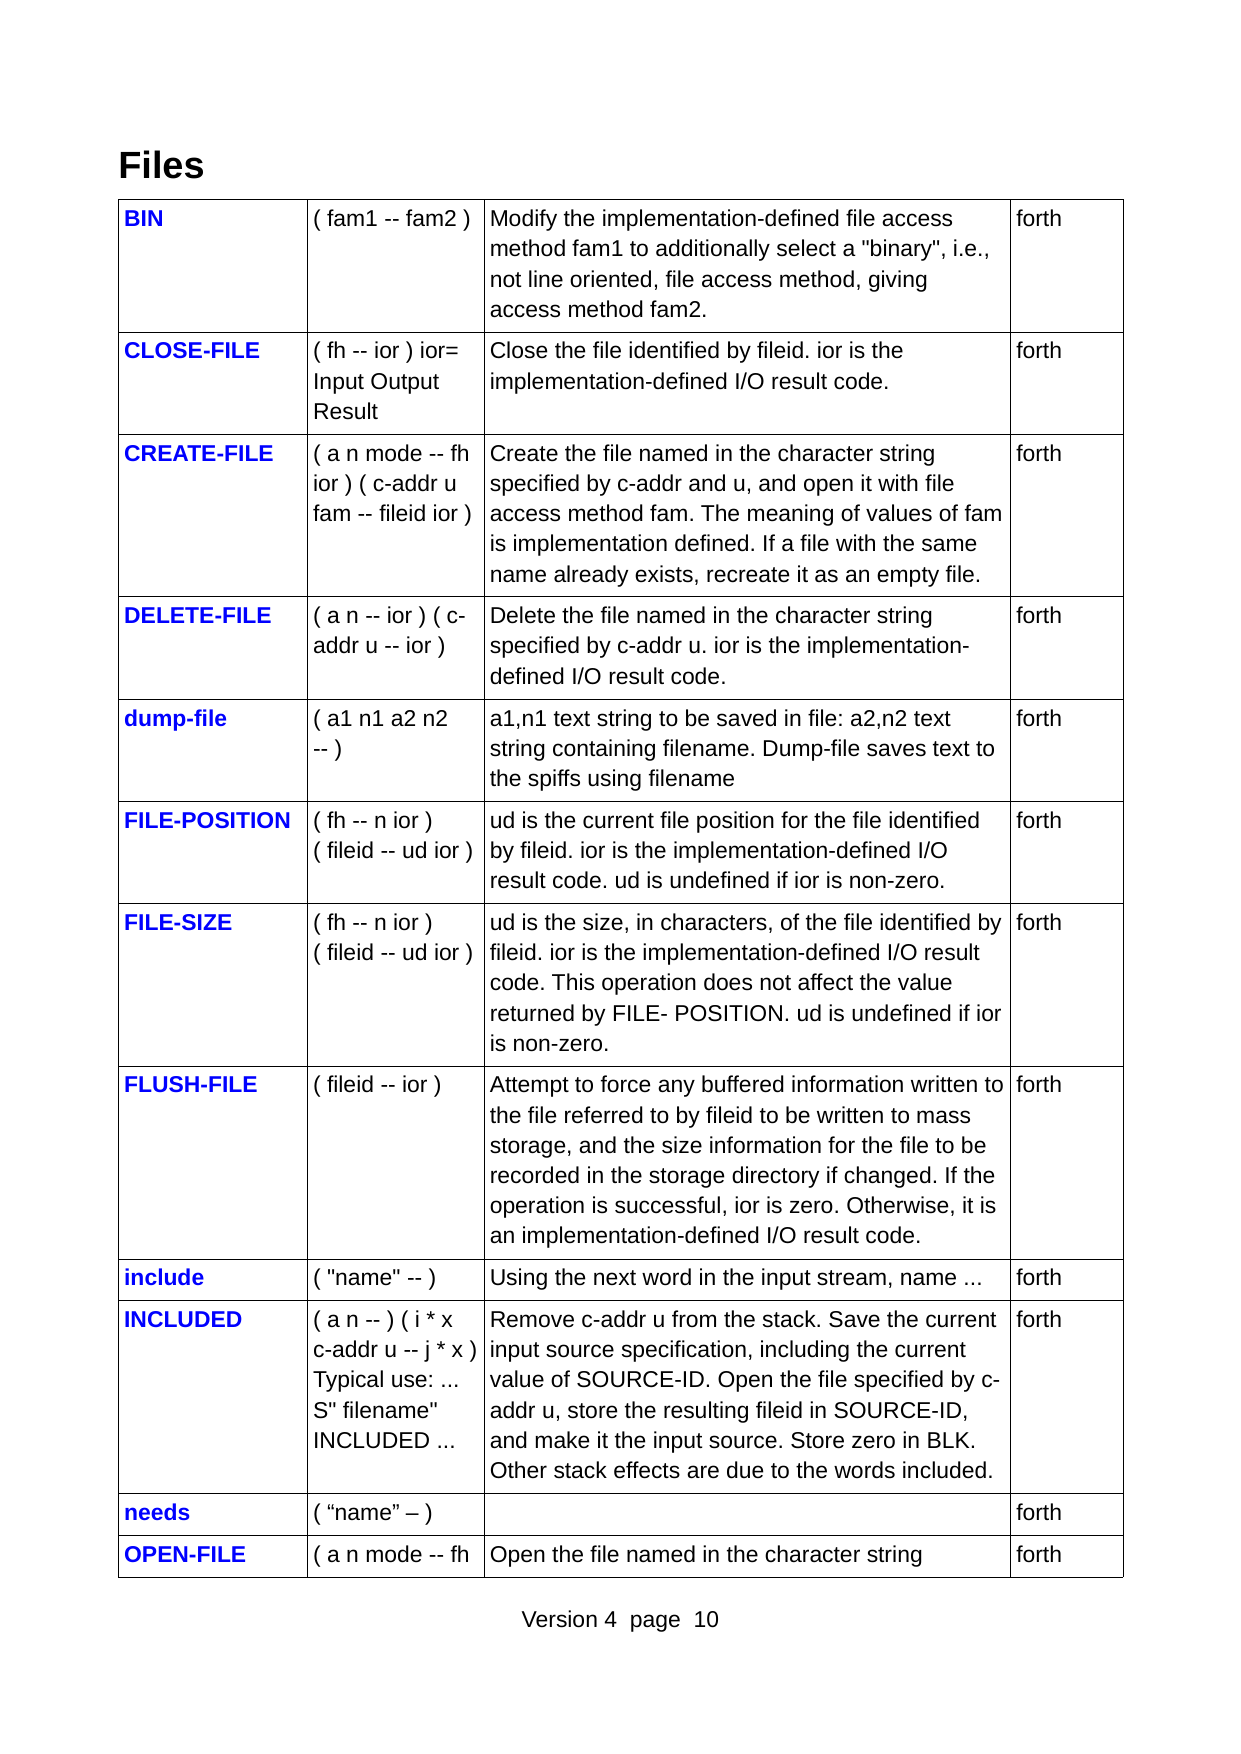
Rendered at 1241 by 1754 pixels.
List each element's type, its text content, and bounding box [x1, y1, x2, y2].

table_cell ud is the current file position for the file identified by fileid. ior is the implementation-defined I/O result code. ud is undefined if ior is non-zero. [485, 802, 1010, 903]
table_cell DELETE-FILE [119, 597, 307, 699]
table_cell forth [1011, 1260, 1123, 1300]
table_cell forth [1011, 904, 1123, 1066]
table_cell forth [1011, 802, 1123, 903]
table_cell ( fh -- ior ) ior= Input Output Result [308, 333, 484, 434]
table_cell ( fh -- n ior ) ( fileid -- ud ior ) [308, 904, 484, 1066]
table_cell Remove c-addr u from the stack. Save the current input source specification, including the current value of SOURCE-ID. Open the file specified by c-addr u, store the resulting fileid in SOURCE-ID, and make it the input source. Store zero in BLK. Other stack effects are due to the words included. [485, 1301, 1010, 1493]
table_cell FILE-SIZE [119, 904, 307, 1066]
table_cell Close the file identified by fileid. ior is the implementation-defined I/O result code. [485, 333, 1010, 434]
table_cell CREATE-FILE [119, 435, 307, 596]
table_cell forth [1011, 1536, 1123, 1577]
table_cell FLUSH-FILE [119, 1067, 307, 1258]
table_cell needs [119, 1494, 307, 1535]
table_header forth [1011, 200, 1123, 332]
table_cell OPEN-FILE [119, 1536, 307, 1577]
table_cell CLOSE-FILE [119, 333, 307, 434]
table_cell a1,n1 text string to be saved in file: a2,n2 text string containing filename. Dump-file saves text to the spiffs using filename [485, 700, 1010, 801]
subtitle Files [118, 143, 1122, 187]
table_cell forth [1011, 1067, 1123, 1258]
table_cell Open the file named in the character string [485, 1536, 1010, 1577]
table_cell ( "name" -- ) [308, 1260, 484, 1300]
table_cell forth [1011, 700, 1123, 801]
table_cell ( a n -- ior ) ( c-addr u -- ior ) [308, 597, 484, 699]
table_cell forth [1011, 333, 1123, 434]
table_cell ( a1 n1 a2 n2 -- ) [308, 700, 484, 801]
table_cell forth [1011, 1301, 1123, 1493]
table_cell ( “name” – ) [308, 1494, 484, 1535]
table_cell forth [1011, 435, 1123, 596]
table_cell ( a n mode -- fh ior ) ( c-addr u fam -- fileid ior ) [308, 435, 484, 596]
table_cell FILE-POSITION [119, 802, 307, 903]
table_cell INCLUDED [119, 1301, 307, 1493]
table_cell ( a n mode -- fh [308, 1536, 484, 1577]
table_cell forth [1011, 1494, 1123, 1535]
table_cell include [119, 1260, 307, 1300]
table_cell dump-file [119, 700, 307, 801]
table_cell [485, 1494, 1010, 1535]
table_cell Delete the file named in the character string specified by c-addr u. ior is the implementation-defined I/O result code. [485, 597, 1010, 699]
table_header ( fam1 -- fam2 ) [308, 200, 484, 332]
table_header BIN [119, 200, 307, 332]
table_cell ( a n -- ) ( i * x c-addr u -- j * x ) Typical use: ... S" filename" INCLUDED ... [308, 1301, 484, 1493]
table_cell Using the next word in the input stream, name ... [485, 1260, 1010, 1300]
table_cell ud is the size, in characters, of the file identified by fileid. ior is the implementation-defined I/O result code. This operation does not affect the value returned by FILE- POSITION. ud is undefined if ior is non-zero. [485, 904, 1010, 1066]
table_cell Create the file named in the character string specified by c-addr and u, and open it with file access method fam. The meaning of values of fam is implementation defined. If a file with the same name already exists, recreate it as an empty file. [485, 435, 1010, 596]
table_cell Attempt to force any buffered information written to the file referred to by fileid to be written to mass storage, and the size information for the file to be recorded in the storage directory if changed. If the operation is successful, ior is zero. Otherwise, it is an implementation-defined I/O result code. [485, 1067, 1010, 1258]
table_header Modify the implementation-defined file access method fam1 to additionally select a "binary", i.e., not line oriented, file access method, giving access method fam2. [485, 200, 1010, 332]
table_cell forth [1011, 597, 1123, 699]
table_cell ( fileid -- ior ) [308, 1067, 484, 1258]
table_cell ( fh -- n ior ) ( fileid -- ud ior ) [308, 802, 484, 903]
